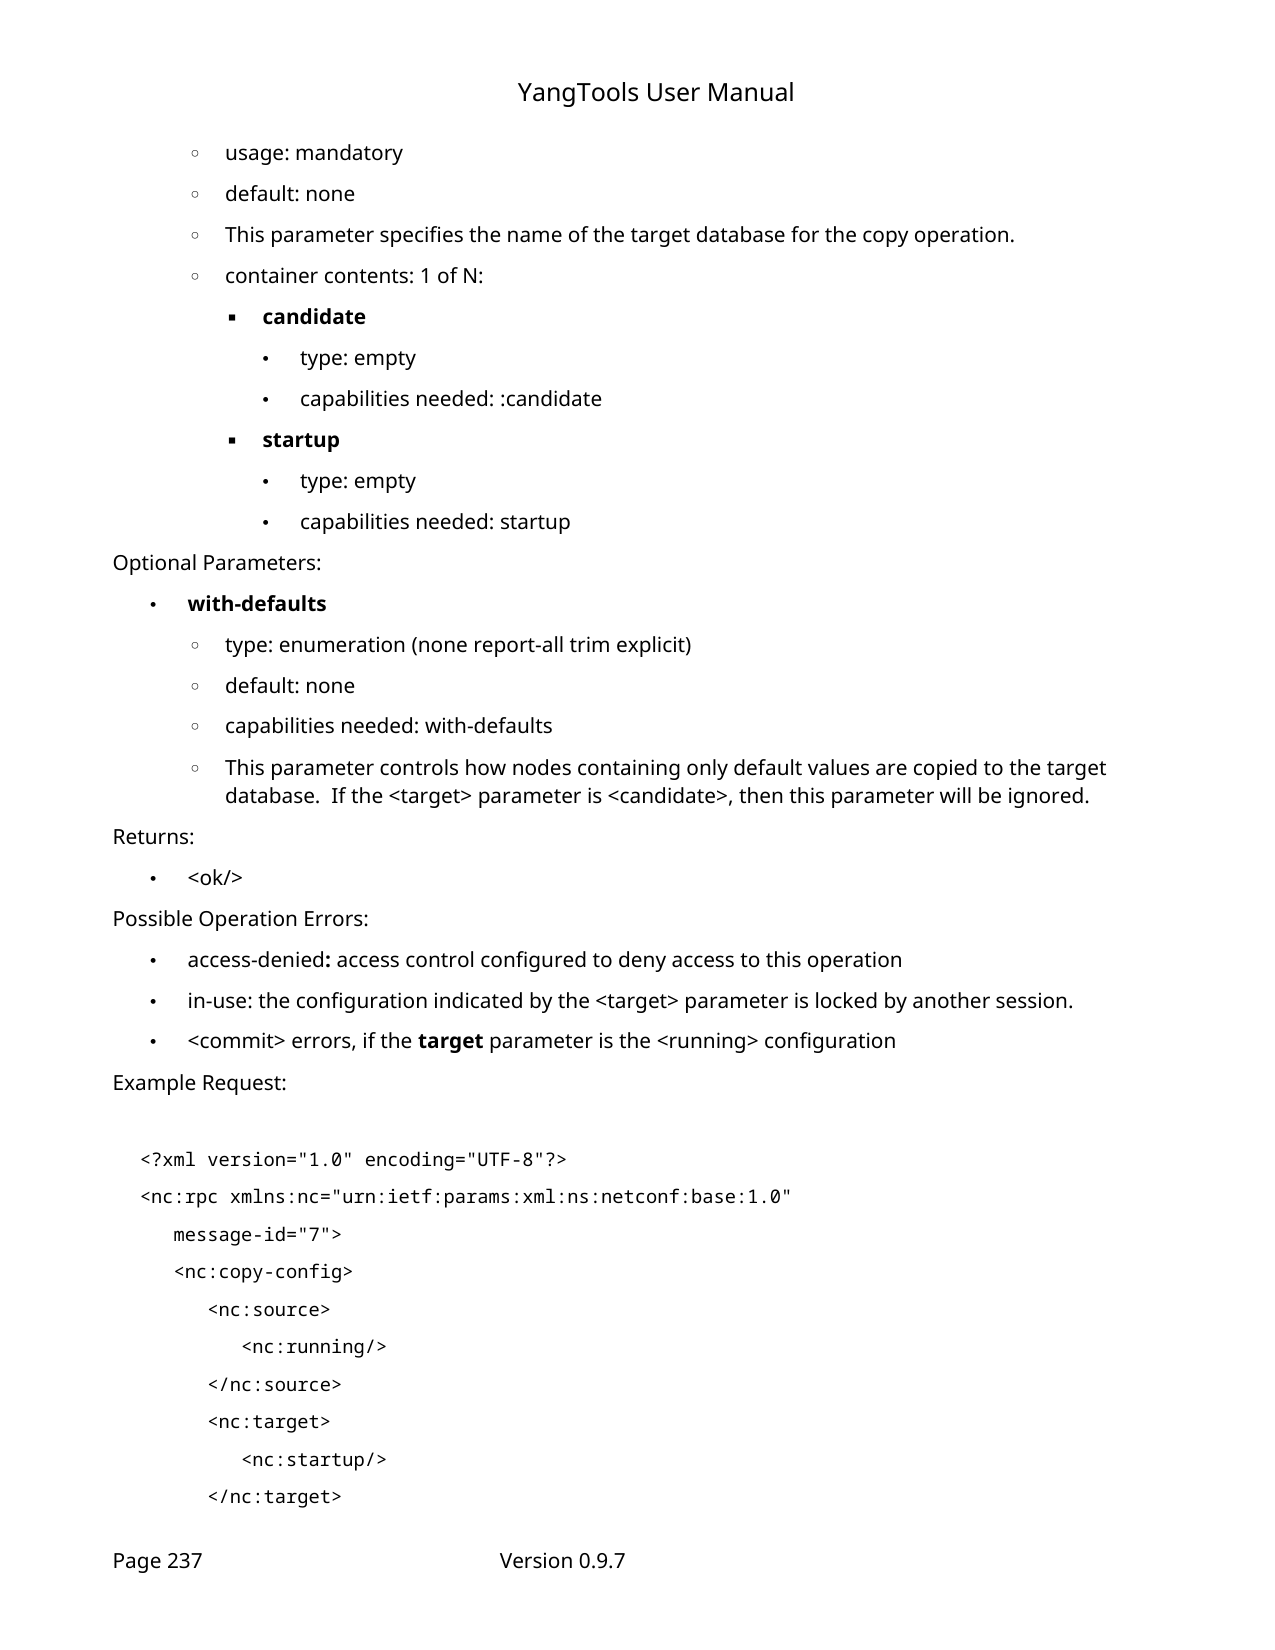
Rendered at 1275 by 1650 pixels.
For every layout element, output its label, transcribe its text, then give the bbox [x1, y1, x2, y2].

list This parameter specifies the name of the target database for the copy operation. [187, 220, 1200, 249]
text <nc:source> [139, 1296, 1200, 1322]
list capabilities needed: with-defaults [187, 712, 1200, 740]
list usage: mandatory [187, 138, 1200, 167]
list with-defaults [150, 589, 1200, 617]
text message-id="7"> [139, 1221, 1200, 1247]
list startup [225, 425, 1200, 453]
text <nc:running/> [139, 1333, 1200, 1359]
list <ok/> [150, 863, 1200, 891]
text Optional Parameters: [112, 548, 1200, 576]
text Returns: [112, 822, 1200, 850]
text <nc:target> [139, 1408, 1200, 1434]
list capabilities needed: startup [262, 507, 1200, 535]
list capabilities needed: :candidate [262, 384, 1200, 413]
text <nc:startup/> [139, 1446, 1200, 1472]
text </nc:target> [139, 1483, 1200, 1509]
list type: empty [262, 466, 1200, 494]
text </nc:source> [139, 1371, 1200, 1397]
text <nc:rpc xmlns:nc="urn:ietf:params:xml:ns:netconf:base:1.0" [139, 1183, 1200, 1209]
list default: none [187, 179, 1200, 208]
list type: empty [262, 343, 1200, 372]
text Possible Operation Errors: [112, 904, 1200, 932]
list default: none [187, 671, 1200, 699]
list container contents: 1 of N: [187, 261, 1200, 290]
list candidate [225, 302, 1200, 331]
text <nc:copy-config> [139, 1258, 1200, 1284]
list <commit> errors, if the target parameter is the <running> configuration [150, 1027, 1200, 1055]
text Example Request: [112, 1068, 1200, 1096]
list type: enumeration (none report-all trim explicit) [187, 630, 1200, 658]
list This parameter controls how nodes containing only default values are copied to the target database. If the <target> parameter is <candidate>, then this parameter will be ignored. [187, 753, 1200, 809]
list in-use: the configuration indicated by the <target> parameter is locked by another session. [150, 986, 1200, 1014]
list access-denied: access control configured to deny access to this operation [150, 945, 1200, 973]
text <?xml version="1.0" encoding="UTF-8"?> [139, 1146, 1200, 1172]
